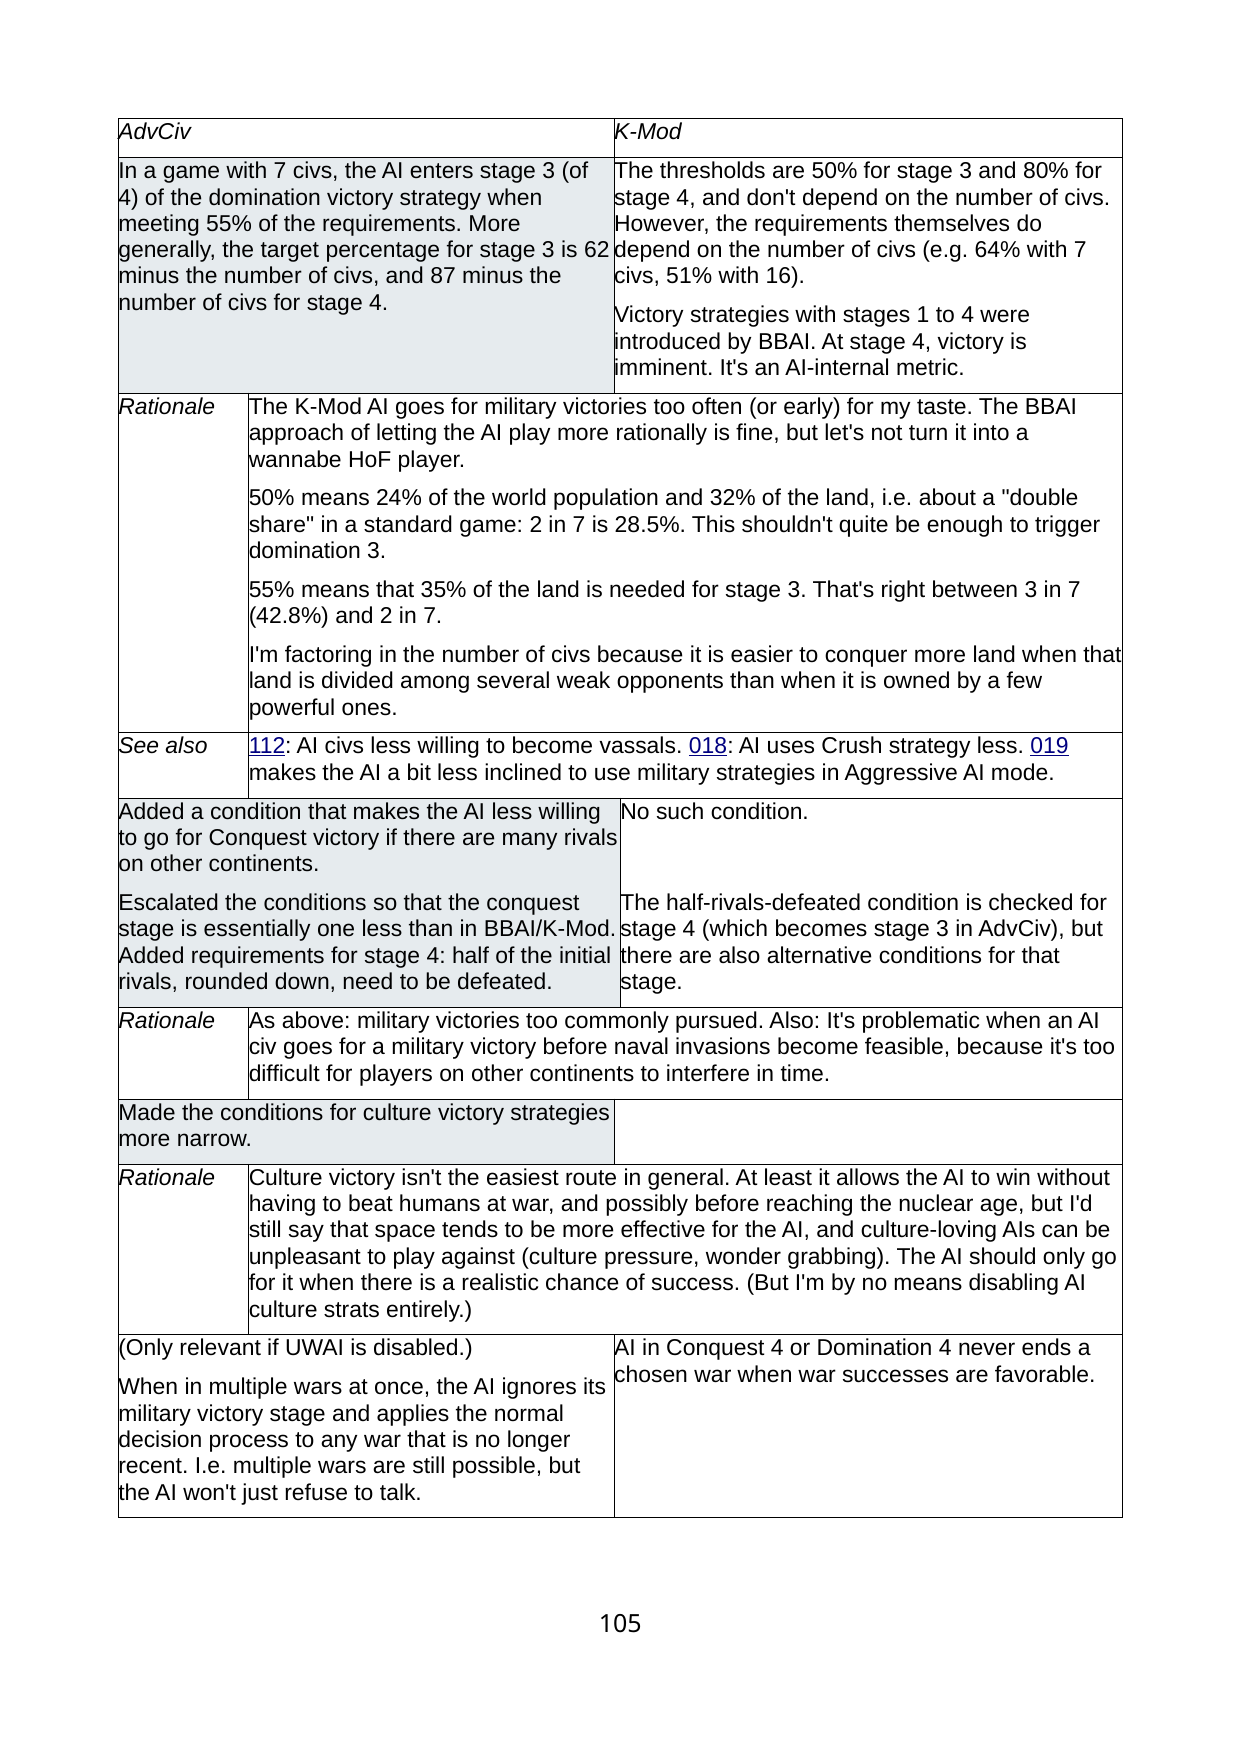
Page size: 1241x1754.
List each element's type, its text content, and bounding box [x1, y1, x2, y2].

table_cell No such condition. The half-rivals-defeated condition is checked for stage 4 (which becomes stage 3 in AdvCiv), but there are also alternative conditions for that stage. [621, 799, 1122, 1007]
table_cell AdvCiv [119, 119, 614, 157]
table_cell The K-Mod AI goes for military victories too often (or early) for my taste. The BBAI approach of letting the AI play more rationally is fine, but let's not turn it into a wannabe HoF player. 50% means 24% of the world population and 32% of the land, i.e. about a "double share" in a standard game: 2 in 7 is 28.5%. This shouldn't quite be enough to trigger domination 3. 55% means that 35% of the land is needed for stage 3. That's right between 3 in 7 (42.8%) and 2 in 7. I'm factoring in the number of civs because it is easier to conquer more land when that land is divided among several weak opponents than when it is owned by a few powerful ones. [249, 394, 1122, 732]
table_cell As above: military victories too commonly pursued. Also: It's problematic when an AI civ goes for a military victory before naval invasions become feasible, because it's too difficult for players on other continents to interfere in time. [249, 1008, 1122, 1098]
table_cell 112: AI civs less willing to become vassals. 018: AI uses Crush strategy less. 019 makes the AI a bit less inclined to use military strategies in Aggressive AI mode. [249, 733, 1122, 797]
table_cell K-Mod [615, 119, 1122, 157]
table_cell The thresholds are 50% for stage 3 and 80% for stage 4, and don't depend on the number of civs. However, the requirements themselves do depend on the number of civs (e.g. 64% with 7 civs, 51% with 16). Victory strategies with stages 1 to 4 were introduced by BBAI. At stage 4, victory is imminent. It's an AI-internal metric. [615, 158, 1122, 393]
table_cell Culture victory isn't the easiest route in general. At least it allows the AI to win without having to beat humans at war, and possibly before reaching the nuclear age, but I'd still say that space tends to be more effective for the AI, and culture-loving AIs can be unpleasant to play against (culture pressure, wonder grabbing). The AI should only go for it when there is a realistic chance of success. (But I'm by no means disabling AI culture strats entirely.) [249, 1165, 1122, 1334]
table_cell (Only relevant if UWAI is disabled.) When in multiple wars at once, the AI ignores its military victory stage and applies the normal decision process to any war that is no longer recent. I.e. multiple wars are still possible, but the AI won't just refuse to talk. [119, 1335, 614, 1517]
table_cell Rationale [119, 1008, 248, 1098]
table_cell In a game with 7 civs, the AI enters stage 3 (of 4) of the domination victory strategy when meeting 55% of the requirements. More generally, the target percentage for stage 3 is 62 minus the number of civs, and 87 minus the number of civs for stage 4. [119, 158, 614, 393]
table_cell AI in Conquest 4 or Domination 4 never ends a chosen war when war successes are favorable. [615, 1335, 1122, 1517]
table_cell Added a condition that makes the AI less willing to go for Conquest victory if there are many rivals on other continents. Escalated the conditions so that the conquest stage is essentially one less than in BBAI/K-Mod. Added requirements for stage 4: half of the initial rivals, rounded down, need to be defeated. [119, 799, 620, 1007]
table_cell See also [119, 733, 248, 797]
table_cell [615, 1100, 1122, 1164]
table_cell Rationale [119, 1165, 248, 1334]
table_cell Made the conditions for culture victory strategies more narrow. [119, 1100, 614, 1164]
table_cell Rationale [119, 394, 248, 732]
